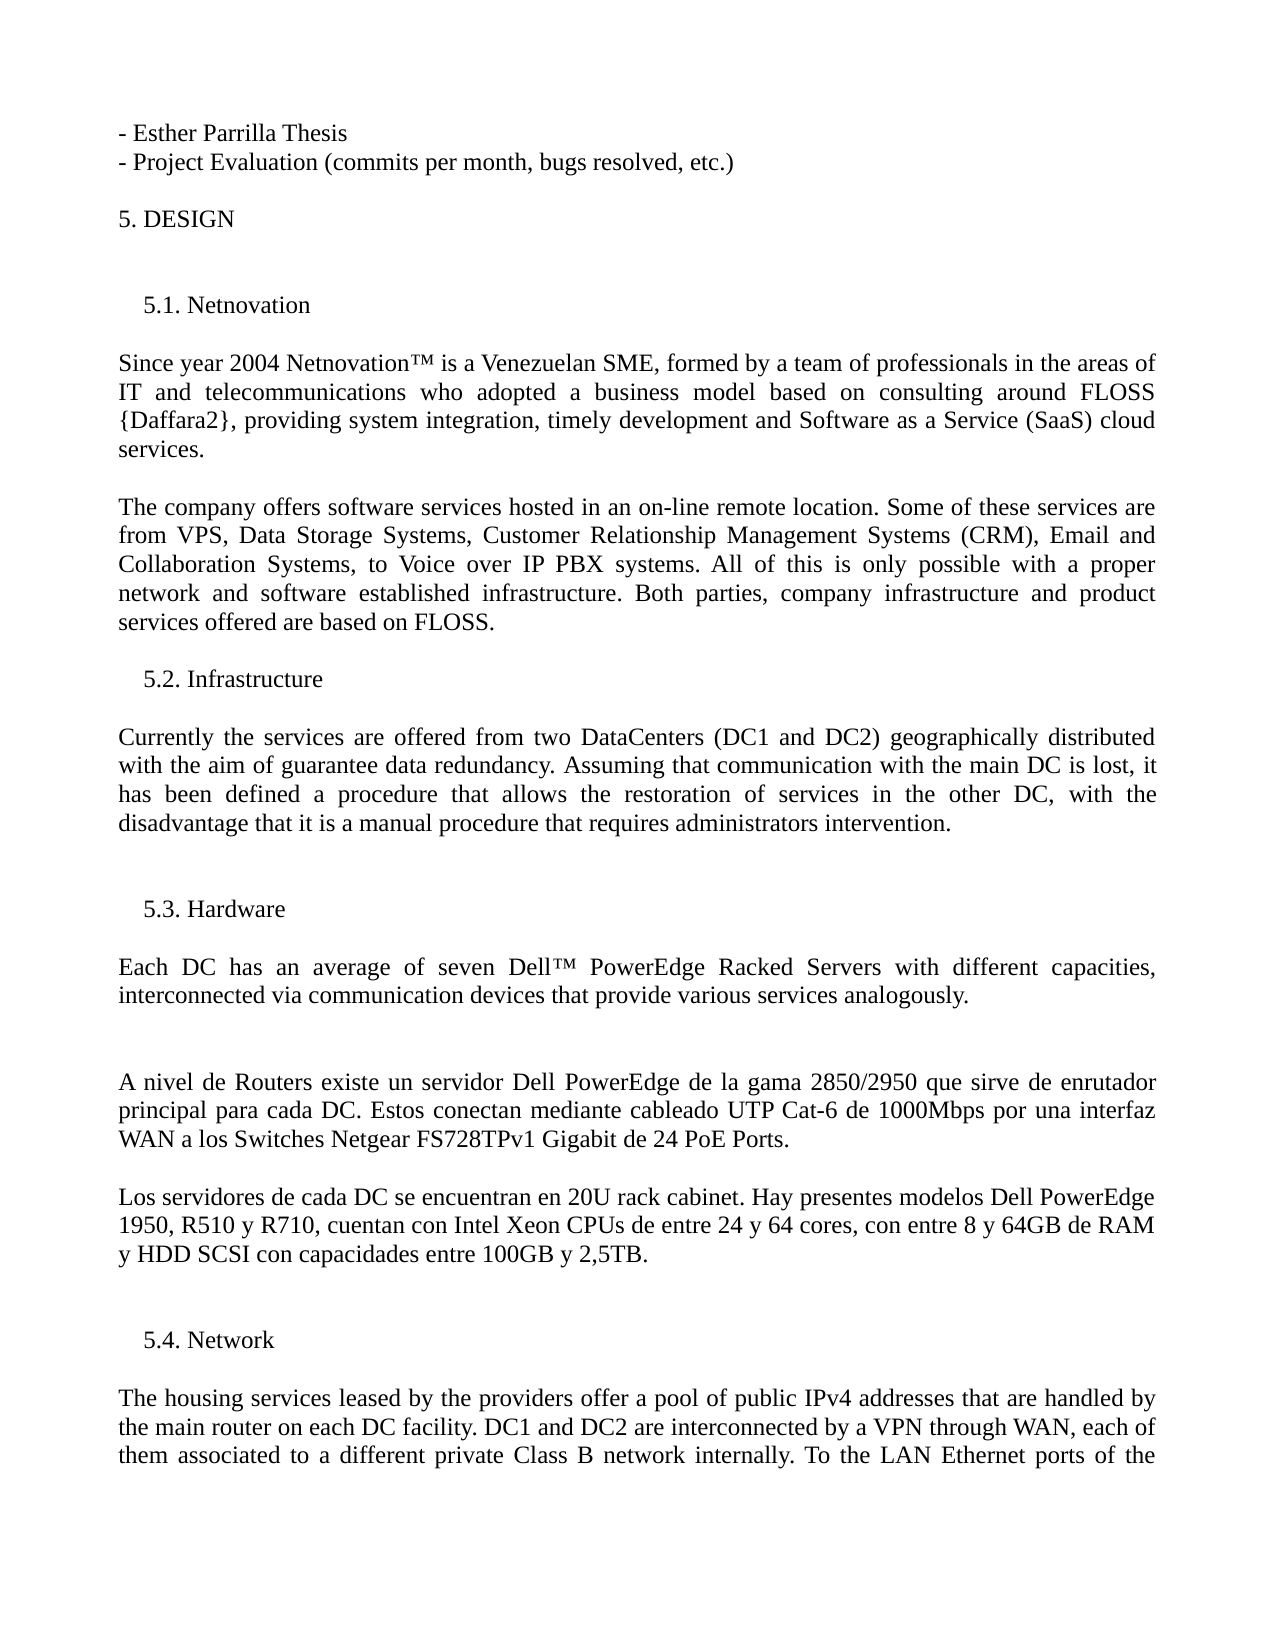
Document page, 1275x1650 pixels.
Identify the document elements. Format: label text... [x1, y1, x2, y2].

text 5. DESIGN [118, 204, 1157, 233]
text 5.2. Infrastructure [118, 664, 1157, 693]
text - Project Evaluation (commits per month, bugs resolved, etc.) [118, 147, 1157, 176]
text Each DC has an average of seven Dell™ PowerEdge Racked Servers with different capacities, interconnected via communication devices that provide various services analogously. [118, 952, 1157, 1009]
text A nivel de Routers existe un servidor Dell PowerEdge de la gama 2850/2950 que sirve de enrutador principal para cada DC. Estos conectan mediante cableado UTP Cat-6 de 1000Mbps por una interfaz WAN a los Switches Netgear FS728TPv1 Gigabit de 24 PoE Ports. [118, 1067, 1157, 1153]
text 5.4. Network [118, 1326, 1157, 1354]
text The housing services leased by the providers offer a pool of public IPv4 addresses that are handled by the main router on each DC facility. DC1 and DC2 are interconnected by a VPN through WAN, each of them associated to a different private Class B network internally. To the LAN Ethernet ports of the [118, 1383, 1157, 1469]
text Since year 2004 Netnovation™ is a Venezuelan SME, formed by a team of professionals in the areas of IT and telecommunications who adopted a business model based on consulting around FLOSS {Daffara2}, providing system integration, timely development and Software as a Service (SaaS) cloud services. [118, 348, 1157, 463]
text Los servidores de cada DC se encuentran en 20U rack cabinet. Hay presentes modelos Dell PowerEdge 1950, R510 y R710, cuentan con Intel Xeon CPUs de entre 24 y 64 cores, con entre 8 y 64GB de RAM y HDD SCSI con capacidades entre 100GB y 2,5TB. [118, 1182, 1157, 1268]
text - Esther Parrilla Thesis [118, 118, 1157, 147]
text The company offers software services hosted in an on-line remote location. Some of these services are from VPS, Data Storage Systems, Customer Relationship Management Systems (CRM), Email and Collaboration Systems, to Voice over IP PBX systems. All of this is only possible with a proper network and software established infrastructure. Both parties, company infrastructure and product services offered are based on FLOSS. [118, 492, 1157, 636]
text 5.3. Hardware [118, 894, 1157, 923]
text Currently the services are offered from two DataCenters (DC1 and DC2) geographically distributed with the aim of guarantee data redundancy. Assuming that communication with the main DC is lost, it has been defined a procedure that allows the restoration of services in the other DC, with the disadvantage that it is a manual procedure that requires administrators intervention. [118, 722, 1157, 837]
text 5.1. Netnovation [118, 291, 1157, 319]
